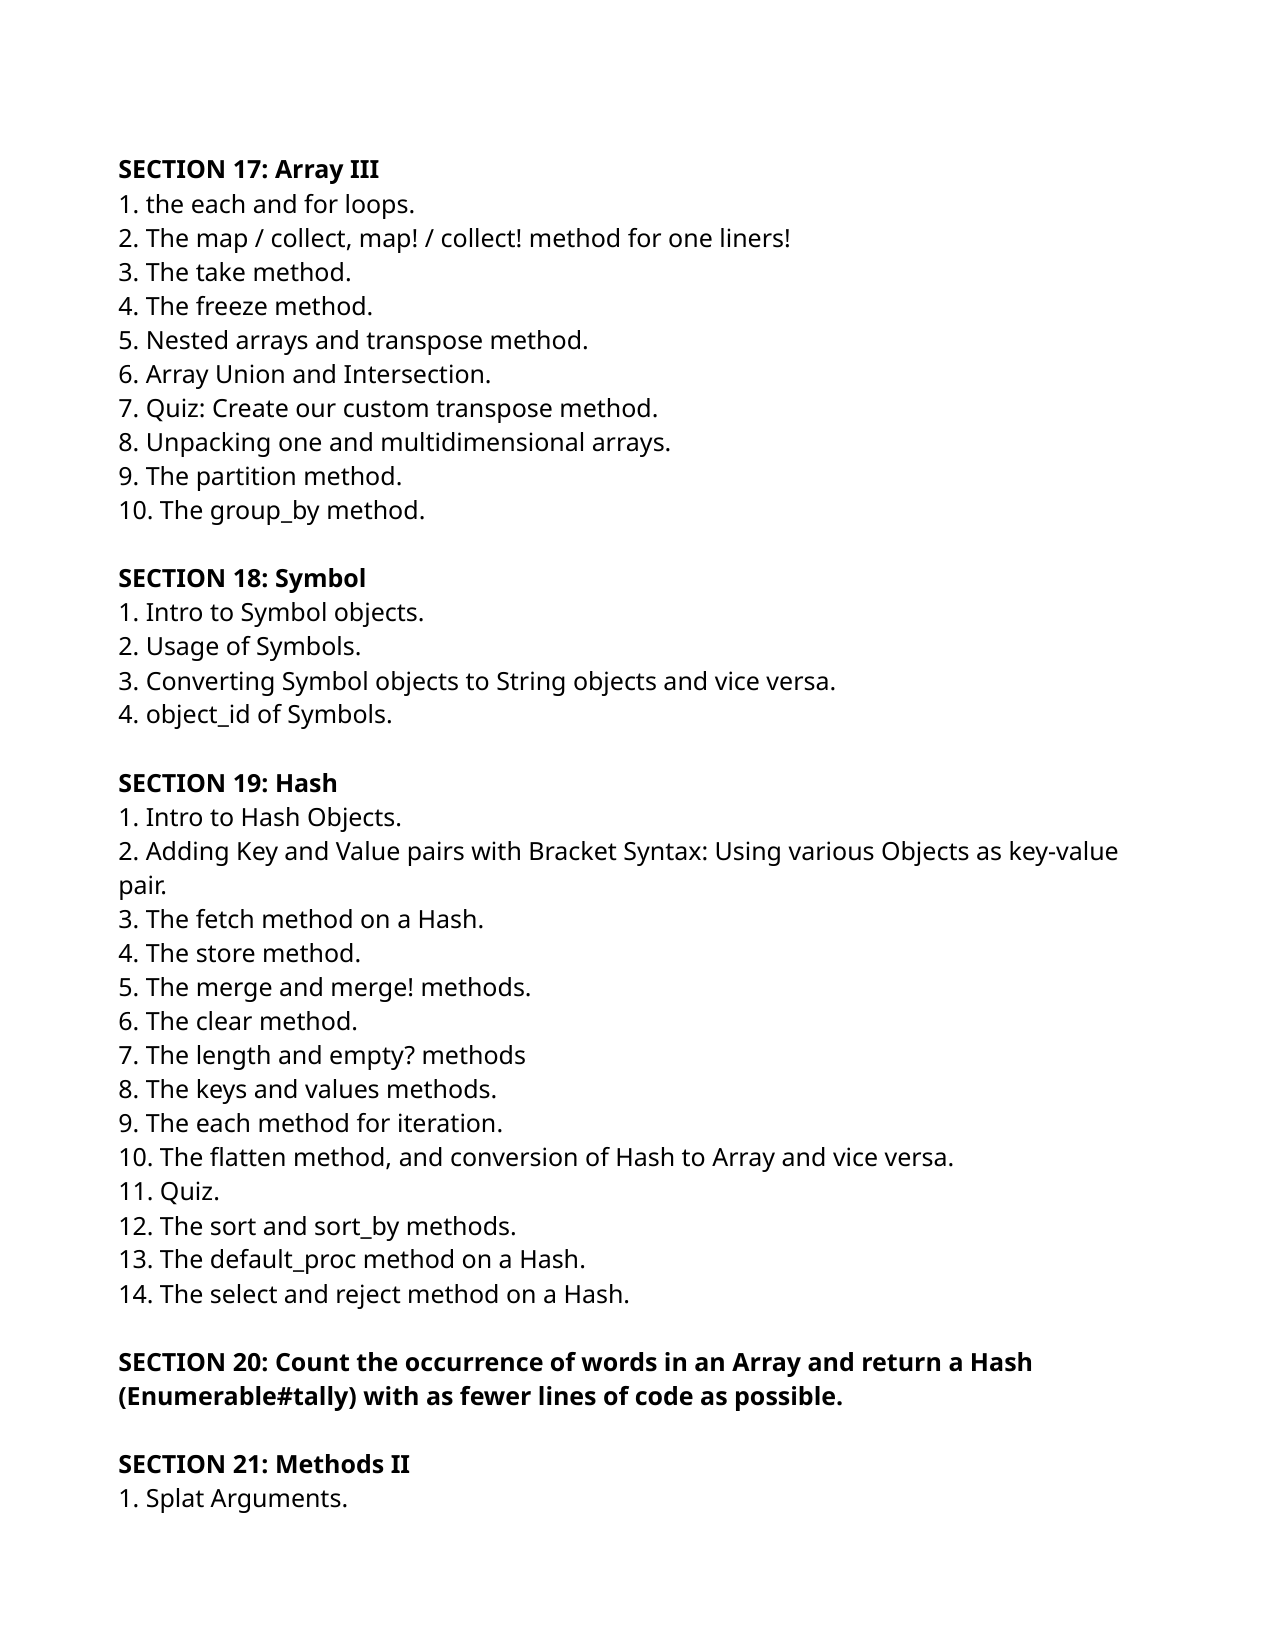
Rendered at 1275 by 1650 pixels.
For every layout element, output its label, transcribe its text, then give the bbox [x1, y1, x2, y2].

text 3. Converting Symbol objects to String objects and vice versa. [118, 663, 1157, 697]
text 6. Array Union and Intersection. [118, 357, 1157, 391]
text 7. The length and empty? methods [118, 1038, 1157, 1072]
text SECTION 18: Symbol 1. Intro to Symbol objects. [118, 561, 1157, 629]
text 2. Adding Key and Value pairs with Bracket Syntax: Using various Objects as key-value pair. [118, 833, 1157, 902]
text 8. Unpacking one and multidimensional arrays. [118, 425, 1157, 459]
text 4. object_id of Symbols. [118, 697, 1157, 731]
text 14. The select and reject method on a Hash. [118, 1276, 1157, 1310]
text 1. the each and for loops. [118, 186, 1157, 220]
text 4. The freeze method. [118, 288, 1157, 322]
text 2. Usage of Symbols. [118, 629, 1157, 663]
text 10. The flatten method, and conversion of Hash to Array and vice versa. [118, 1140, 1157, 1174]
text SECTION 19: Hash 1. Intro to Hash Objects. [118, 765, 1157, 833]
text 13. The default_proc method on a Hash. [118, 1242, 1157, 1276]
text 2. The map / collect, map! / collect! method for one liners! [118, 220, 1157, 254]
text 12. The sort and sort_by methods. [118, 1208, 1157, 1242]
text 3. The fetch method on a Hash. [118, 902, 1157, 936]
text 8. The keys and values methods. [118, 1072, 1157, 1106]
text 3. The take method. [118, 254, 1157, 288]
text SECTION 21: Methods II [118, 1447, 1157, 1481]
text 5. The merge and merge! methods. [118, 970, 1157, 1004]
text 6. The clear method. [118, 1004, 1157, 1038]
text 4. The store method. [118, 936, 1157, 970]
text SECTION 20: Count the occurrence of words in an Array and return a Hash (Enumerable#tally) with as fewer lines of code as possible. [118, 1344, 1157, 1412]
text 1. Splat Arguments. [118, 1481, 1157, 1515]
text 9. The partition method. [118, 459, 1157, 493]
text 7. Quiz: Create our custom transpose method. [118, 391, 1157, 425]
text 5. Nested arrays and transpose method. [118, 322, 1157, 357]
text 10. The group_by method. [118, 493, 1157, 527]
text 9. The each method for iteration. [118, 1106, 1157, 1140]
text SECTION 17: Array III [118, 152, 1157, 186]
text 11. Quiz. [118, 1174, 1157, 1208]
